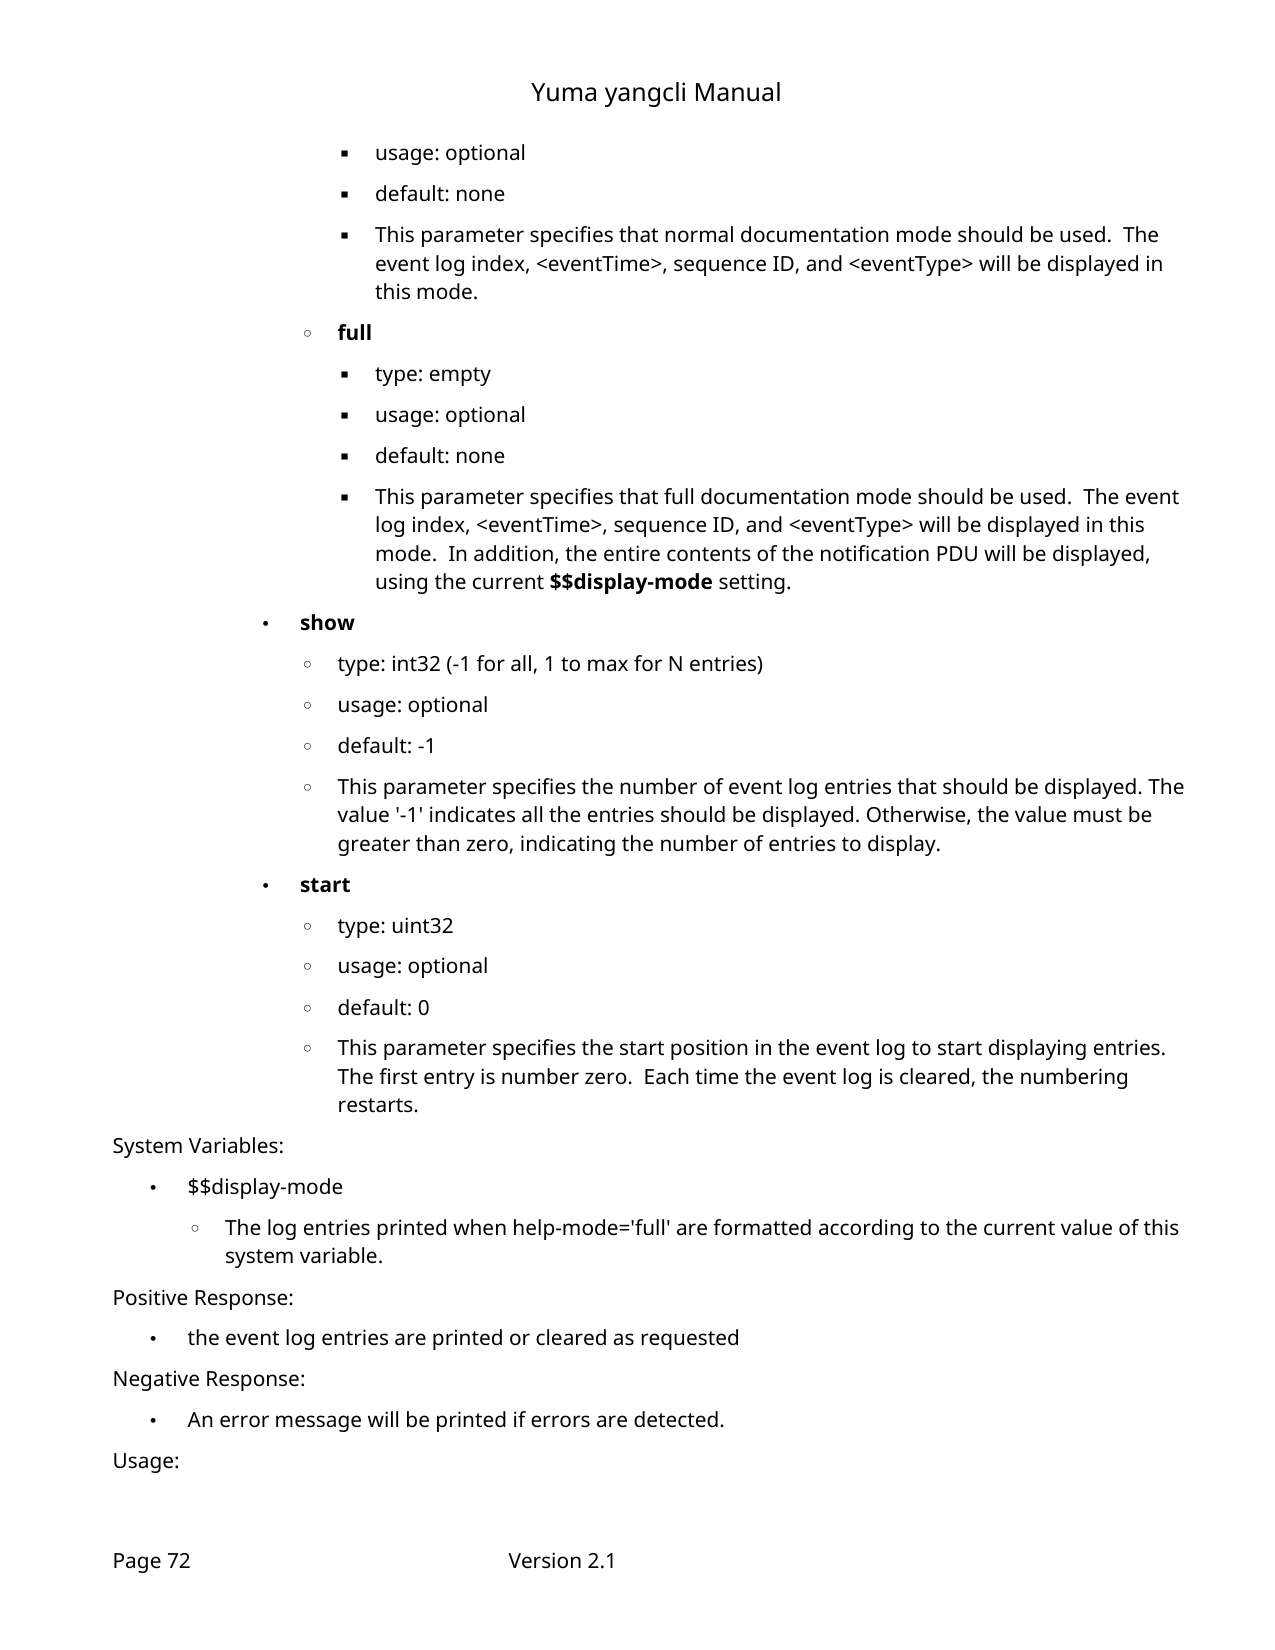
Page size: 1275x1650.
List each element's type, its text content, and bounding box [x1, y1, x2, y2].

list default: 0 [300, 993, 1200, 1021]
list default: none [337, 179, 1200, 208]
list The log entries printed when help-mode='full' are formatted according to the current value of this system variable. [187, 1213, 1200, 1270]
list start [262, 870, 1200, 898]
text Usage: [112, 1446, 1200, 1475]
list This parameter specifies the number of event log entries that should be displayed. The value '-1' indicates all the entries should be displayed. Otherwise, the value must be greater than zero, indicating the number of entries to display. [300, 772, 1200, 857]
list show [262, 608, 1200, 637]
list default: none [337, 441, 1200, 469]
text Positive Response: [112, 1283, 1200, 1311]
list $$display-mode [150, 1172, 1200, 1201]
list type: uint32 [300, 911, 1200, 939]
list default: -1 [300, 731, 1200, 759]
list type: empty [337, 359, 1200, 388]
list the event log entries are printed or cleared as requested [150, 1323, 1200, 1352]
text Negative Response: [112, 1364, 1200, 1393]
list usage: optional [337, 400, 1200, 428]
list usage: optional [337, 138, 1200, 167]
list An error message will be printed if errors are detected. [150, 1405, 1200, 1434]
list usage: optional [300, 952, 1200, 980]
list This parameter specifies that normal documentation mode should be used. The event log index, <eventTime>, sequence ID, and <eventType> will be displayed in this mode. [337, 220, 1200, 306]
list full [300, 318, 1200, 347]
list This parameter specifies the start position in the event log to start displaying entries. The first entry is number zero. Each time the event log is cleared, the numbering restarts. [300, 1033, 1200, 1119]
list usage: optional [300, 690, 1200, 718]
list This parameter specifies that full documentation mode should be used. The event log index, <eventTime>, sequence ID, and <eventType> will be displayed in this mode. In addition, the entire contents of the notification PDU will be displayed, using the current $$display-mode setting. [337, 482, 1200, 596]
list type: int32 (-1 for all, 1 to max for N entries) [300, 649, 1200, 678]
text System Variables: [112, 1131, 1200, 1160]
